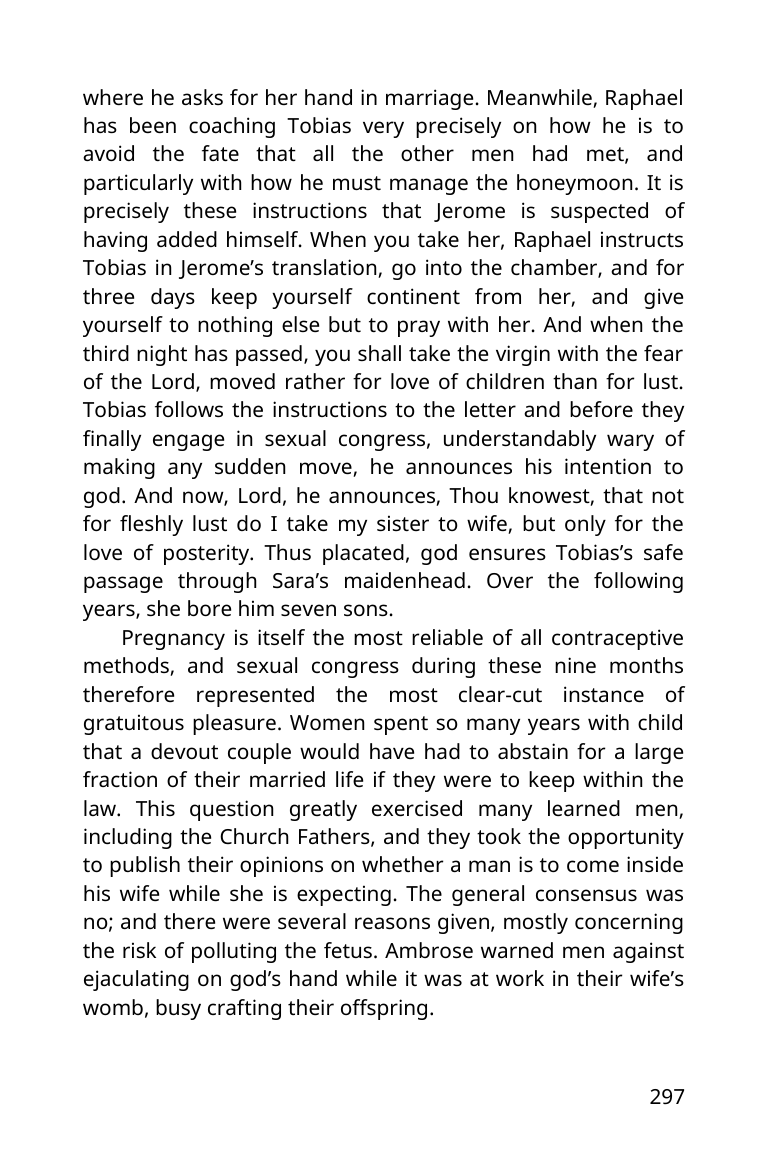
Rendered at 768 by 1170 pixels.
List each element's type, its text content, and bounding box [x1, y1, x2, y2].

text Pregnancy is itself the most reliable of all contraceptive methods, and sexual congress during these nine months therefore represented the most clear-cut instance of gratuitous pleasure. Women spent so many years with child that a devout couple would have had to abstain for a large fraction of their married life if they were to keep within the law. This question greatly exercised many learned men, including the Church Fathers, and they took the opportunity to publish their opinions on whether a man is to come inside his wife while she is expecting. The general consensus was no; and there were several reasons given, mostly concerning the risk of polluting the fetus. Ambrose warned men against ejaculating on god’s hand while it was at work in their wife’s womb, busy crafting their offspring. [83, 623, 685, 1021]
text where he asks for her hand in marriage. Meanwhile, Raphael has been coaching Tobias very precisely on how he is to avoid the fate that all the other men had met, and particularly with how he must manage the honeymoon. It is precisely these instructions that Jerome is suspected of having added himself. When you take her, Raphael instructs Tobias in Jerome’s translation, go into the chamber, and for three days keep yourself continent from her, and give yourself to nothing else but to pray with her. And when the third night has passed, you shall take the virgin with the fear of the Lord, moved rather for love of children than for lust. Tobias follows the instructions to the letter and before they finally engage in sexual congress, understandably wary of making any sudden move, he announces his intention to god. And now, Lord, he announces, Thou knowest, that not for fleshly lust do I take my sister to wife, but only for the love of posterity. Thus placated, god ensures Tobias’s safe passage through Sara’s maidenhead. Over the following years, she bore him seven sons. [83, 83, 685, 623]
